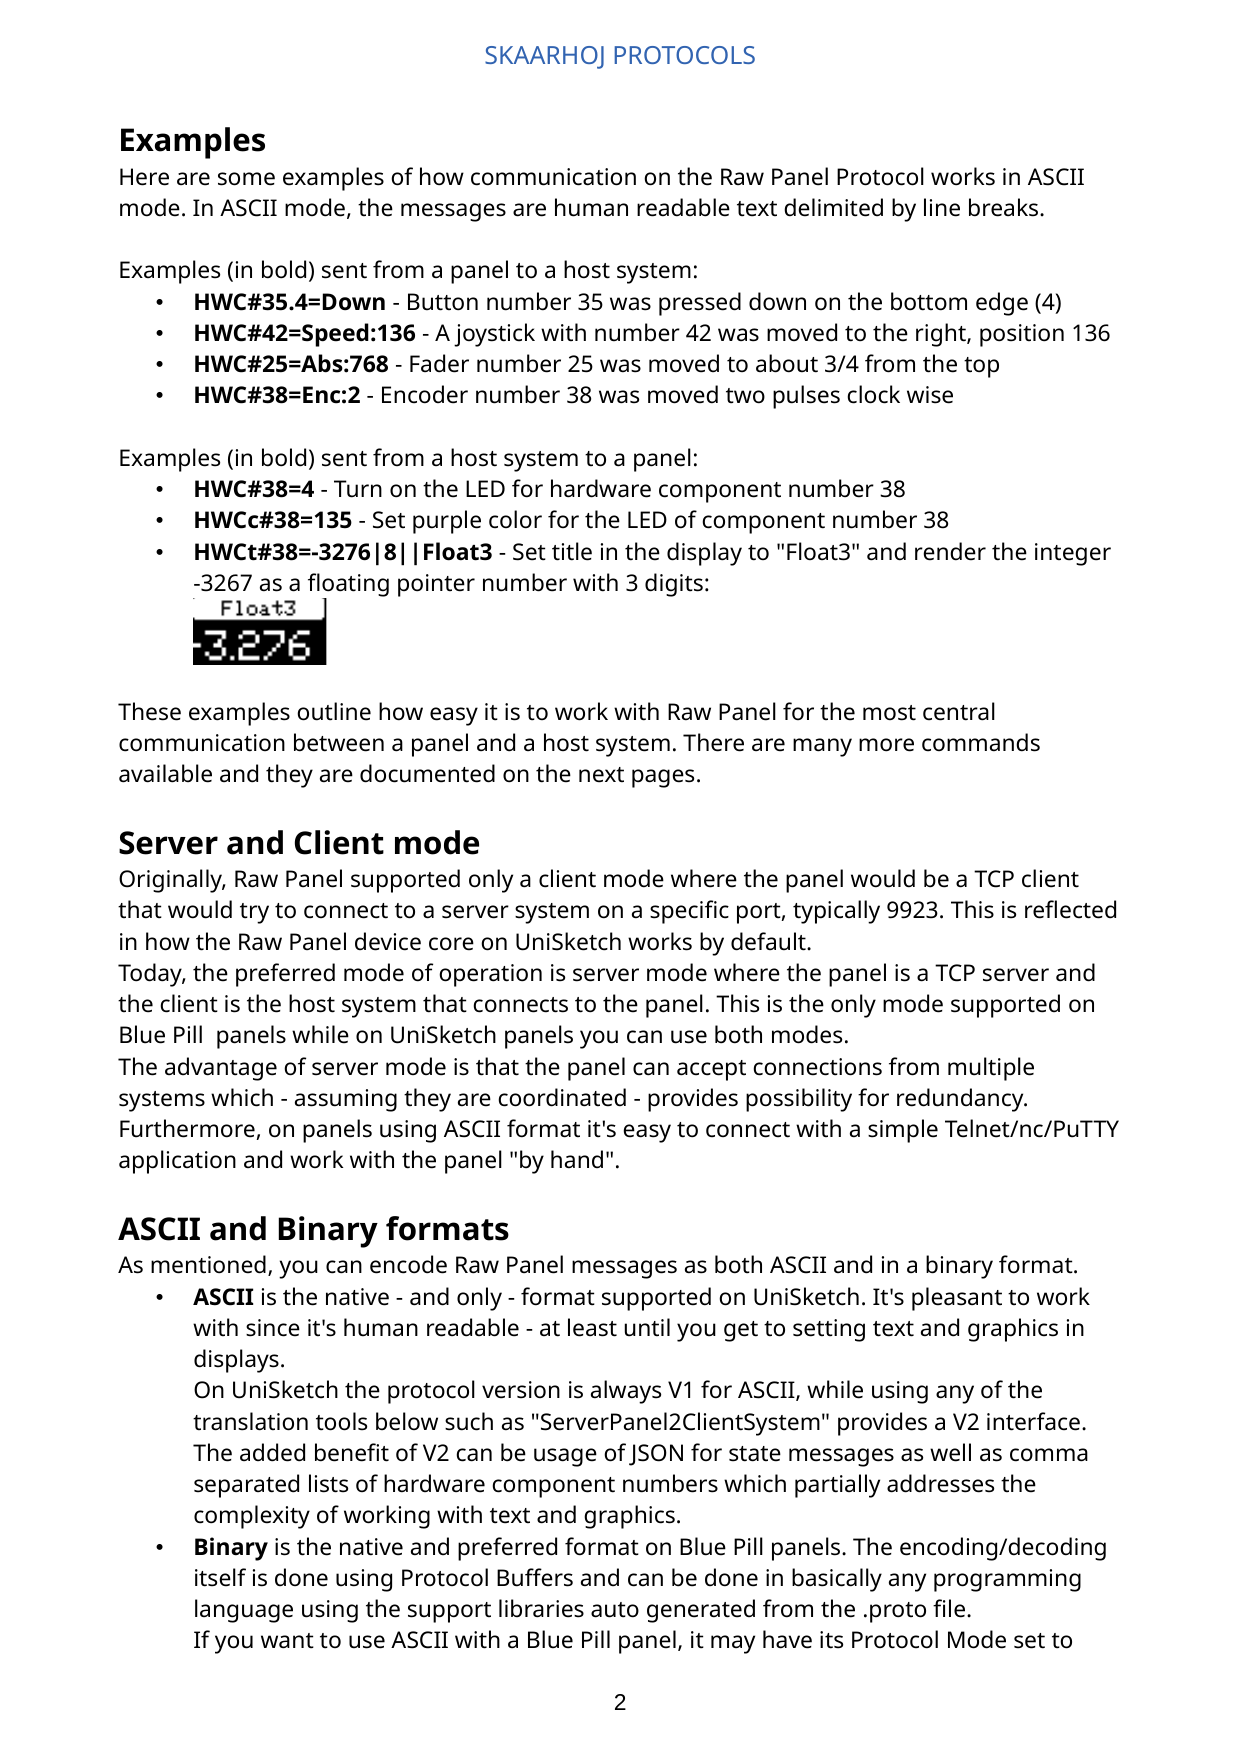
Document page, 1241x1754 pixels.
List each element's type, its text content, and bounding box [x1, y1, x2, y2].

list Binary is the native and preferred format on Blue Pill panels. The encoding/decoding itself is done using Protocol Buffers and can be done in basically any programming language using the support libraries auto generated from the .proto file. If you want to use ASCII with a Blue Pill panel, it may have its Protocol Mode set to [156, 1531, 1122, 1656]
list HWC#25=Abs:768 - Fader number 25 was moved to about 3/4 from the top [156, 348, 1122, 379]
subtitle Examples [118, 118, 1122, 161]
subtitle ASCII and Binary formats [118, 1207, 1122, 1249]
list HWCt#38=-3276|8||Float3 - Set title in the display to "Float3" and render the integer -3267 as a floating pointer number with 3 digits: [156, 536, 1122, 598]
picture [193, 598, 327, 665]
subtitle Server and Client mode [118, 821, 1122, 863]
text Originally, Raw Panel supported only a client mode where the panel would be a TCP client that would try to connect to a server system on a specific port, typically 9923. This is reflected in how the Raw Panel device core on UniSketch works by default. [118, 863, 1122, 957]
text As mentioned, you can encode Raw Panel messages as both ASCII and in a binary format. [118, 1249, 1122, 1281]
text Today, the preferred mode of operation is server mode where the panel is a TCP server and the client is the host system that connects to the panel. This is the only mode supported on Blue Pill panels while on UniSketch panels you can use both modes. [118, 957, 1122, 1051]
text The advantage of server mode is that the panel can accept connections from multiple systems which - assuming they are coordinated - provides possibility for redundancy. Furthermore, on panels using ASCII format it's easy to connect with a simple Telnet/nc/PuTTY application and work with the panel "by hand". [118, 1051, 1122, 1176]
text Here are some examples of how communication on the Raw Panel Protocol works in ASCII mode. In ASCII mode, the messages are human readable text delimited by line breaks. [118, 161, 1122, 223]
text Examples (in bold) sent from a host system to a panel: [118, 442, 1122, 473]
text These examples outline how easy it is to work with Raw Panel for the most central communication between a panel and a host system. There are many more commands available and they are documented on the next pages. [118, 696, 1122, 789]
list HWC#38=Enc:2 - Encoder number 38 was moved two pulses clock wise [156, 379, 1122, 411]
list ASCII is the native - and only - format supported on UniSketch. It's pleasant to work with since it's human readable - at least until you get to setting text and graphics in displays. On UniSketch the protocol version is always V1 for ASCII, while using any of the translation tools below such as "ServerPanel2ClientSystem" provides a V2 interface. The added benefit of V2 can be usage of JSON for state messages as well as comma separated lists of hardware component numbers which partially addresses the complexity of working with text and graphics. [156, 1281, 1122, 1531]
list HWC#42=Speed:136 - A joystick with number 42 was moved to the right, position 136 [156, 317, 1122, 348]
list HWC#35.4=Down - Button number 35 was pressed down on the bottom edge (4) [156, 286, 1122, 317]
text Examples (in bold) sent from a panel to a host system: [118, 254, 1122, 286]
list HWCc#38=135 - Set purple color for the LED of component number 38 [156, 504, 1122, 536]
list HWC#38=4 - Turn on the LED for hardware component number 38 [156, 473, 1122, 504]
